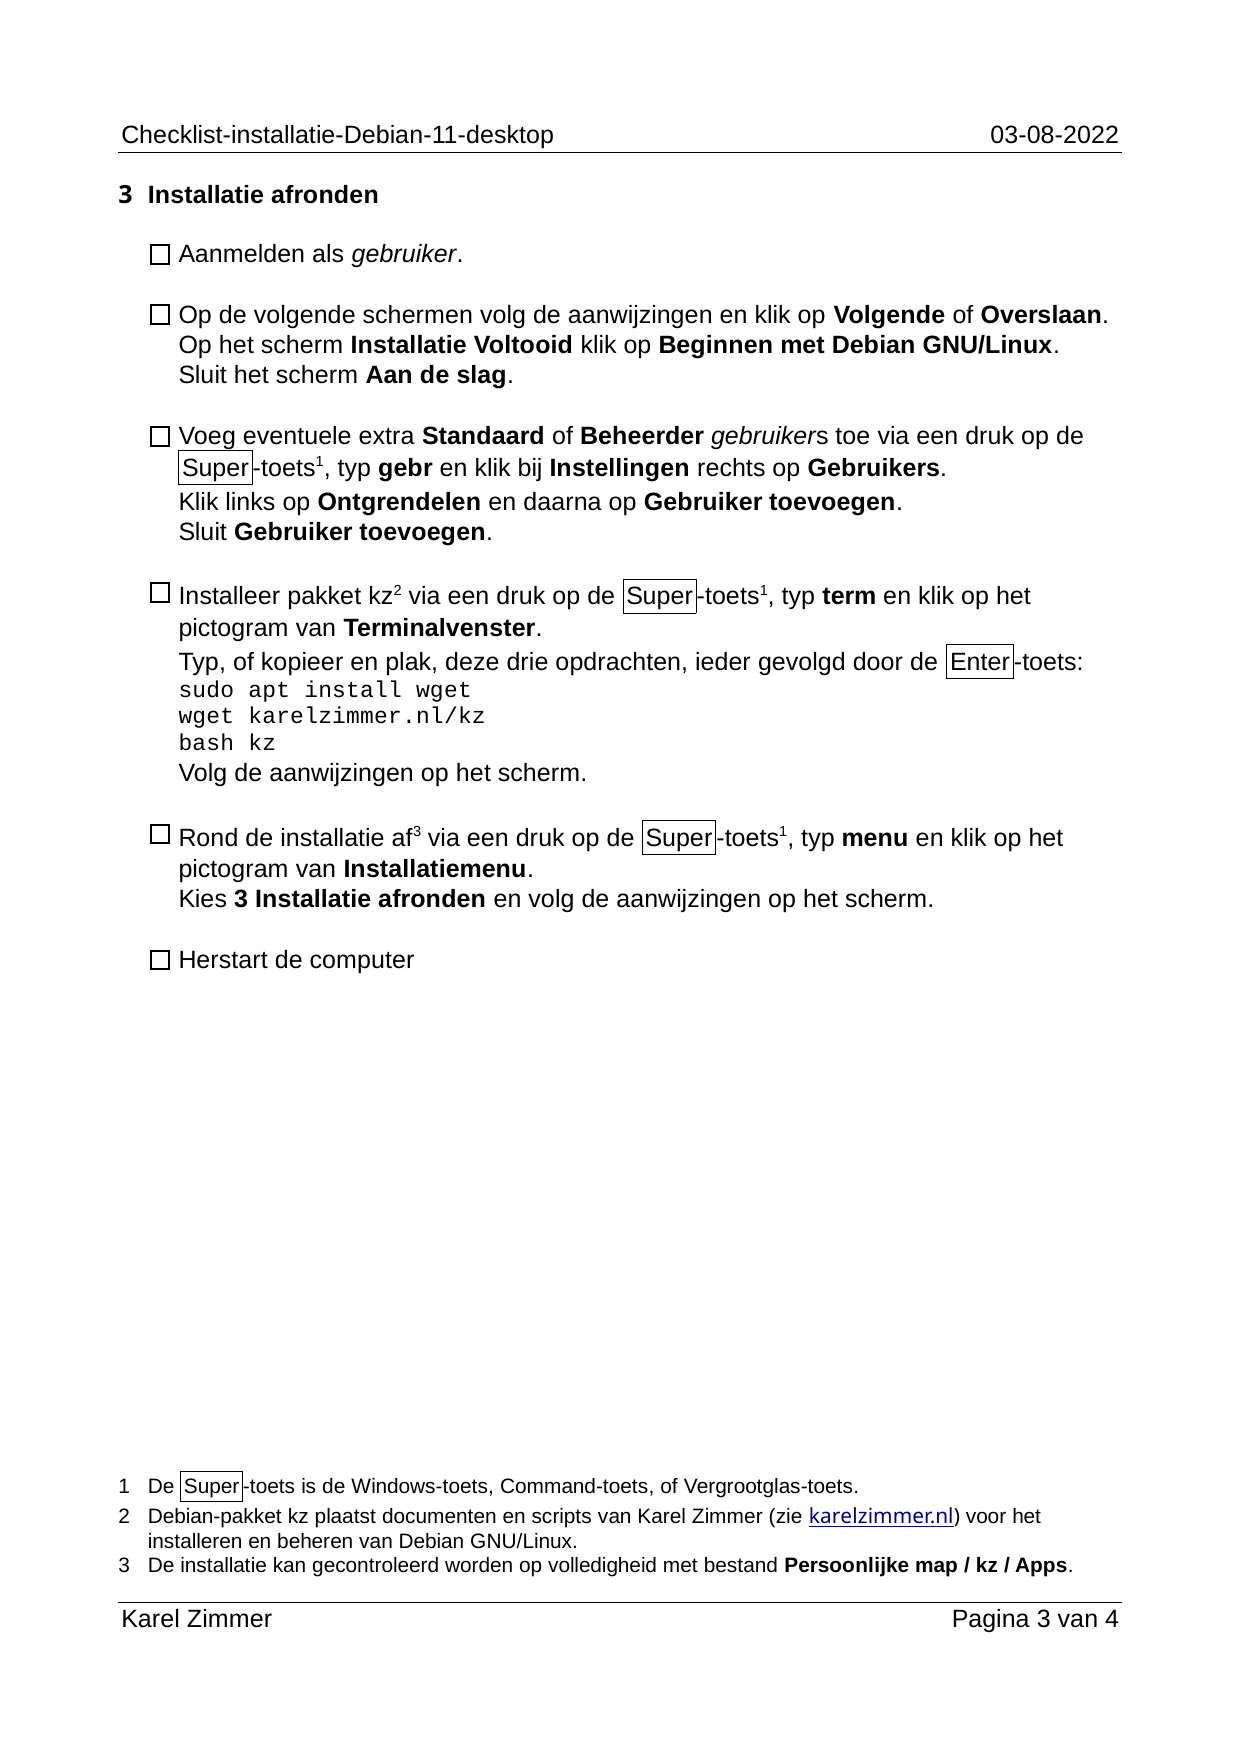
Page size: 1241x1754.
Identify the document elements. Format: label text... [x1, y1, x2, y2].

table_cell [141, 300, 177, 330]
table_cell [141, 945, 177, 975]
table_cell [177, 547, 1121, 577]
table_cell [141, 758, 177, 788]
table_header [141, 239, 177, 269]
table_cell [141, 915, 177, 945]
table_cell [177, 391, 1121, 421]
table_cell Op het scherm Installatie Voltooid klik op Beginnen met Debian GNU/Linux. [177, 330, 1121, 360]
table_cell [177, 915, 1121, 945]
table_cell Rond de installatie af via een druk op de Super-toets1, typ menu en klik op het pictogram van Installatiemenu. [177, 819, 1121, 884]
table_cell [141, 547, 177, 577]
table_cell Klik links op Ontgrendelen en daarna op Gebruiker toevoegen. [177, 486, 1121, 517]
table_cell [177, 269, 1121, 300]
table_cell [177, 789, 1121, 819]
table_cell Typ, of kopieer en plak, deze drie opdrachten, ieder gevolgd door de Enter-toets: sudo apt install wget wget karelzimmer.nl/kz bash kz [177, 643, 1121, 758]
table_cell [141, 789, 177, 819]
table_cell [141, 577, 177, 643]
table_cell Kies 3 Installatie afronden en volg de aanwijzingen op het scherm. [177, 884, 1121, 914]
table_cell [141, 391, 177, 421]
table_cell Herstart de computer [177, 945, 1121, 975]
table_cell [141, 819, 177, 884]
list Installatie afronden [118, 177, 1122, 211]
table_cell [141, 360, 177, 391]
table_cell [141, 486, 177, 517]
table_cell [141, 517, 177, 547]
table_cell Op de volgende schermen volg de aanwijzingen en klik op Volgende of Overslaan. [177, 300, 1121, 330]
table_cell [141, 884, 177, 914]
table_cell [141, 330, 177, 360]
table_cell [141, 269, 177, 300]
table_header Aanmelden als gebruiker. [177, 239, 1121, 269]
table_cell Voeg eventuele extra Standaard of Beheerder gebruikers toe via een druk op de Super-toets, typ gebr en klik bij Instellingen rechts op Gebruikers. [177, 421, 1121, 486]
table_cell Installeer pakket kz via een druk op de Super-toets1, typ term en klik op het pictogram van Terminalvenster. [177, 577, 1121, 643]
table_cell [141, 643, 177, 758]
table_cell [141, 421, 177, 486]
table_cell Sluit Gebruiker toevoegen. [177, 517, 1121, 547]
table_cell Sluit het scherm Aan de slag. [177, 360, 1121, 391]
table_cell Volg de aanwijzingen op het scherm. [177, 758, 1121, 788]
